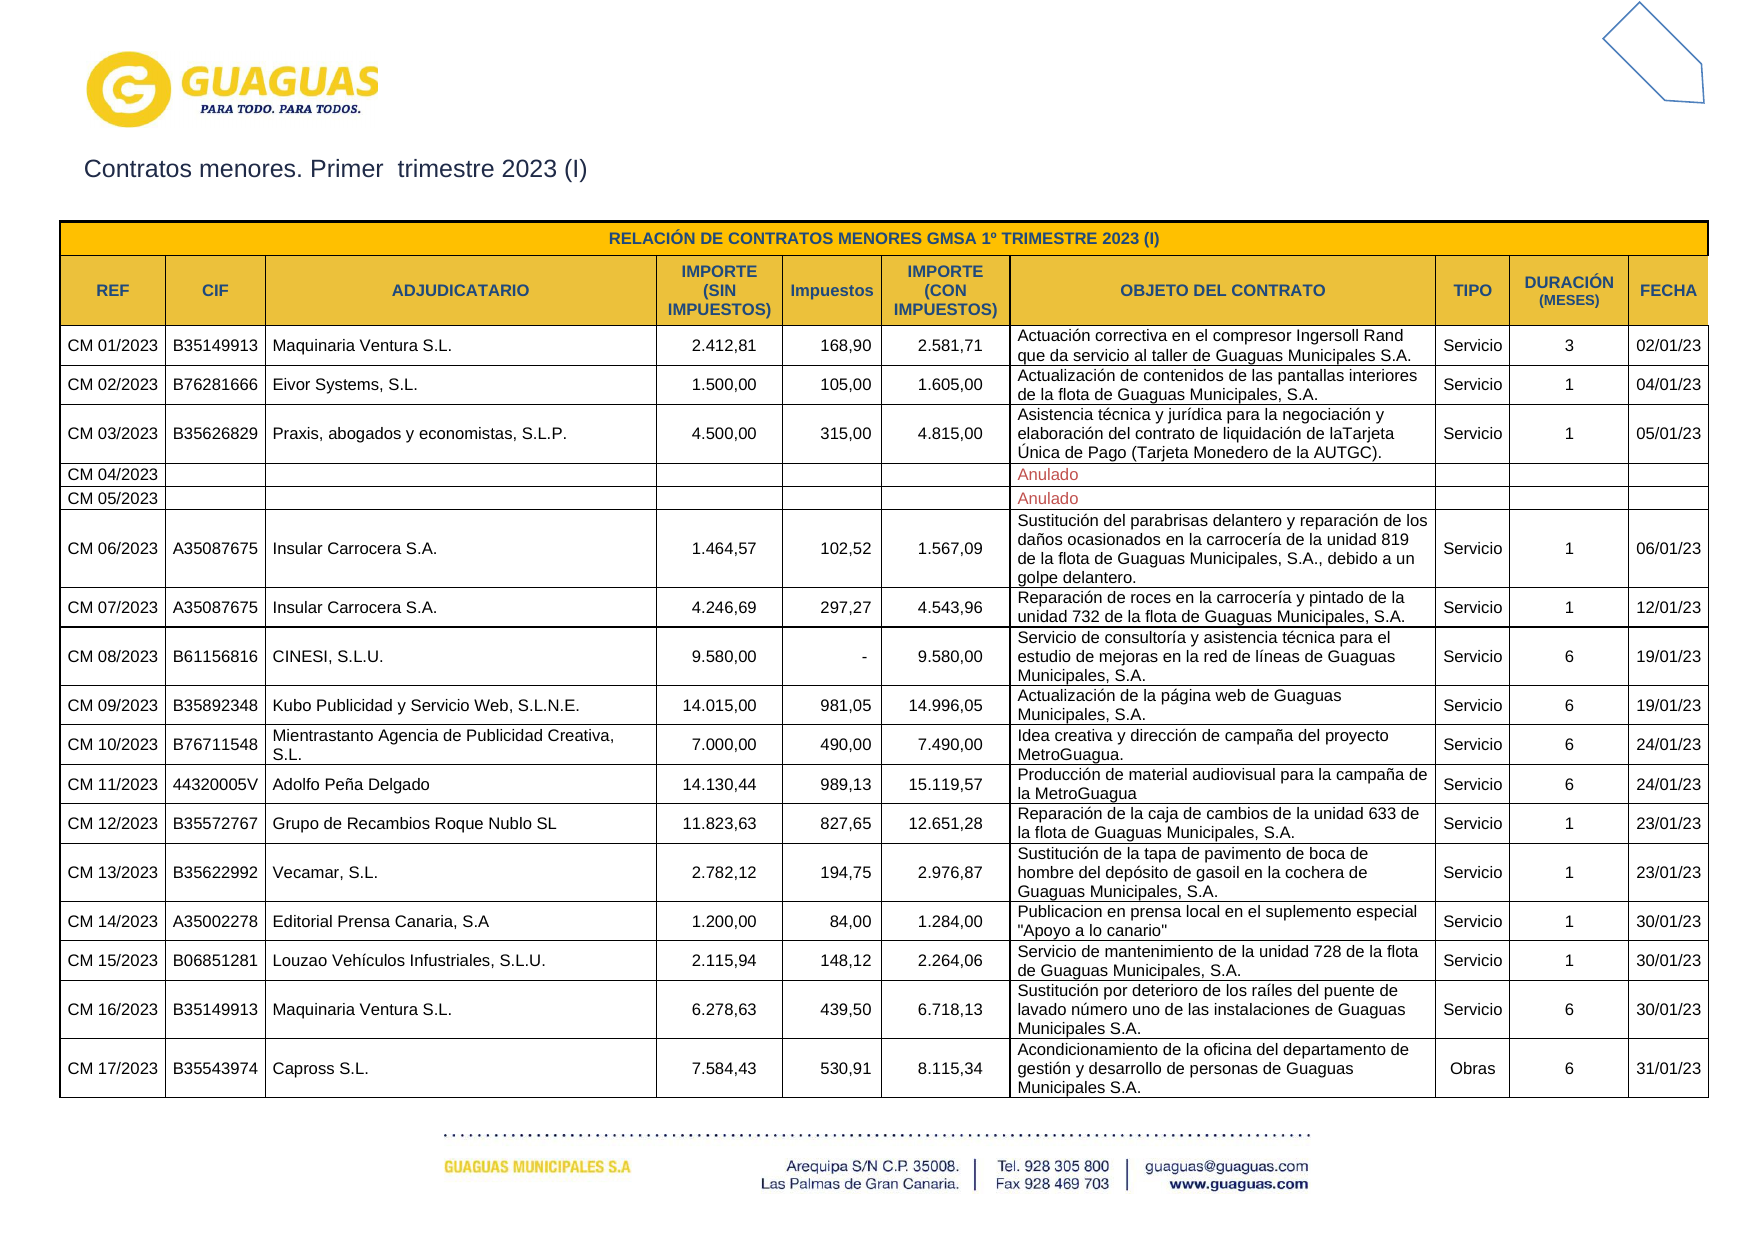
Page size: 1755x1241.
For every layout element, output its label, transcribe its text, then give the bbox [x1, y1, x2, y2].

table_cell Servicio [1436, 804, 1509, 842]
table_cell 1 [1510, 510, 1628, 587]
table_cell A35087675 [166, 510, 265, 587]
table_cell 9.580,00 [657, 628, 782, 685]
table_cell CM 15/2023 [61, 941, 165, 980]
table_cell [882, 487, 1009, 509]
table_cell CM 13/2023 [61, 844, 165, 901]
table_cell 14.996,05 [882, 686, 1009, 724]
table_cell Sustitución del parabrisas delantero y reparación de los daños ocasionados en la carrocería de la unidad 819 de la flota de Guaguas Municipales, S.A., debido a un golpe delantero. [1011, 510, 1435, 587]
table_cell 6 [1510, 725, 1628, 764]
table_cell Acondicionamiento de la oficina del departamento de gestión y desarrollo de personas de Guaguas Municipales S.A. [1011, 1039, 1435, 1097]
table_cell 4.500,00 [657, 405, 782, 462]
table_cell Servicio [1436, 326, 1509, 364]
table_cell [1436, 487, 1509, 509]
table_cell 439,50 [783, 981, 881, 1038]
table_cell B35149913 [166, 326, 265, 364]
table_cell Servicio [1436, 844, 1509, 901]
table_cell 1 [1510, 844, 1628, 901]
table_cell CM 11/2023 [61, 765, 165, 803]
table_cell Sustitución por deterioro de los raíles del puente de lavado número uno de las instalaciones de Guaguas Municipales S.A. [1011, 981, 1435, 1038]
table_cell 1.200,00 [657, 902, 782, 940]
table_cell [1510, 464, 1628, 486]
table_cell Servicio de mantenimiento de la unidad 728 de la flota de Guaguas Municipales, S.A. [1011, 941, 1435, 980]
table_cell 1.500,00 [657, 366, 782, 404]
table_cell B06851281 [166, 941, 265, 980]
table_cell 1.464,57 [657, 510, 782, 587]
table_cell 1 [1510, 941, 1628, 980]
table_cell CM 03/2023 [61, 405, 165, 462]
table_cell 2.115,94 [657, 941, 782, 980]
table_cell 05/01/23 [1629, 405, 1708, 462]
table_cell 1.284,00 [882, 902, 1009, 940]
table_cell Reparación de la caja de cambios de la unidad 633 de la flota de Guaguas Municipales, S.A. [1011, 804, 1435, 842]
table_cell 1 [1510, 588, 1628, 626]
table_cell 19/01/23 [1629, 628, 1708, 685]
table_cell Anulado [1011, 464, 1435, 486]
table_cell Servicio [1436, 588, 1509, 626]
table_cell B35892348 [166, 686, 265, 724]
table_cell 30/01/23 [1629, 941, 1708, 980]
table_cell 6 [1510, 765, 1628, 803]
table_cell 6 [1510, 981, 1628, 1038]
table_cell 2.976,87 [882, 844, 1009, 901]
table_cell 2.581,71 [882, 326, 1009, 364]
table_cell 2.264,06 [882, 941, 1009, 980]
table_cell [783, 464, 881, 486]
table_cell Servicio [1436, 725, 1509, 764]
table_cell OBJETO DEL CONTRATO [1011, 256, 1435, 325]
table_cell 15.119,57 [882, 765, 1009, 803]
picture [443, 1134, 1311, 1194]
table_cell 9.580,00 [882, 628, 1009, 685]
table_cell 14.130,44 [657, 765, 782, 803]
table_cell 84,00 [783, 902, 881, 940]
table_cell [266, 464, 656, 486]
table_cell 6 [1510, 686, 1628, 724]
table_cell 6 [1510, 628, 1628, 685]
table_cell [1629, 487, 1708, 509]
table_cell 148,12 [783, 941, 881, 980]
table_cell Servicio [1436, 941, 1509, 980]
table_cell ADJUDICATARIO [266, 256, 656, 325]
table_cell Actualización de la página web de Guaguas Municipales, S.A. [1011, 686, 1435, 724]
table_cell Sustitución de la tapa de pavimento de boca de hombre del depósito de gasoil en la cochera de Guaguas Municipales, S.A. [1011, 844, 1435, 901]
table_cell 6 [1510, 1039, 1628, 1097]
table_header RELACIÓN DE CONTRATOS MENORES GMSA 1º TRIMESTRE 2023 (I) [61, 223, 1707, 255]
table_cell B35572767 [166, 804, 265, 842]
table_cell [166, 464, 265, 486]
table_cell B35622992 [166, 844, 265, 901]
table_cell CM 06/2023 [61, 510, 165, 587]
table_cell Producción de material audiovisual para la campaña de la MetroGuagua [1011, 765, 1435, 803]
table_cell 7.584,43 [657, 1039, 782, 1097]
table_cell Servicio [1436, 765, 1509, 803]
table_cell Grupo de Recambios Roque Nublo SL [266, 804, 656, 842]
table_cell 12.651,28 [882, 804, 1009, 842]
table_cell B61156816 [166, 628, 265, 685]
table_cell CM 17/2023 [61, 1039, 165, 1097]
table_cell CM 04/2023 [61, 464, 165, 486]
table_cell Capross S.L. [266, 1039, 656, 1097]
table_cell IMPORTE (CON IMPUESTOS) [882, 256, 1009, 325]
table_cell B35543974 [166, 1039, 265, 1097]
table_cell Servicio [1436, 405, 1509, 462]
table_cell 989,13 [783, 765, 881, 803]
table_cell A35087675 [166, 588, 265, 626]
table_cell FECHA [1629, 256, 1708, 325]
table_cell CINESI, S.L.U. [266, 628, 656, 685]
table_cell 04/01/23 [1629, 366, 1708, 404]
table_cell 315,00 [783, 405, 881, 462]
table_cell 2.412,81 [657, 326, 782, 364]
table_cell 02/01/23 [1629, 326, 1708, 364]
table_cell Servicio [1436, 686, 1509, 724]
table_cell [657, 487, 782, 509]
table_cell 30/01/23 [1629, 902, 1708, 940]
table_cell Servicio [1436, 981, 1509, 1038]
table_cell 168,90 [783, 326, 881, 364]
table_cell 14.015,00 [657, 686, 782, 724]
table_cell [1510, 487, 1628, 509]
table_cell Praxis, abogados y economistas, S.L.P. [266, 405, 656, 462]
table_cell [783, 487, 881, 509]
table_cell 6.718,13 [882, 981, 1009, 1038]
table_cell Adolfo Peña Delgado [266, 765, 656, 803]
table_cell 1.567,09 [882, 510, 1009, 587]
table_cell Editorial Prensa Canaria, S.A [266, 902, 656, 940]
table_cell Anulado [1011, 487, 1435, 509]
table_cell 4.246,69 [657, 588, 782, 626]
table_cell 31/01/23 [1629, 1039, 1708, 1097]
table_cell Servicio de consultoría y asistencia técnica para el estudio de mejoras en la red de líneas de Guaguas Municipales, S.A. [1011, 628, 1435, 685]
table_cell 1 [1510, 366, 1628, 404]
table_cell 105,00 [783, 366, 881, 404]
table_cell CM 05/2023 [61, 487, 165, 509]
table_cell 06/01/23 [1629, 510, 1708, 587]
table_cell [657, 464, 782, 486]
table_cell 30/01/23 [1629, 981, 1708, 1038]
table_cell CM 08/2023 [61, 628, 165, 685]
table_cell 827,65 [783, 804, 881, 842]
table_cell 24/01/23 [1629, 765, 1708, 803]
table_cell 7.000,00 [657, 725, 782, 764]
table_cell Actualización de contenidos de las pantallas interiores de la flota de Guaguas Municipales, S.A. [1011, 366, 1435, 404]
table_cell B76281666 [166, 366, 265, 404]
table_cell 3 [1510, 326, 1628, 364]
table_cell Vecamar, S.L. [266, 844, 656, 901]
table_cell CM 09/2023 [61, 686, 165, 724]
picture [86, 51, 378, 128]
table_cell [166, 487, 265, 509]
table_cell 1.605,00 [882, 366, 1009, 404]
table_cell B35149913 [166, 981, 265, 1038]
table_cell 23/01/23 [1629, 804, 1708, 842]
table_cell Servicio [1436, 902, 1509, 940]
table_cell 12/01/23 [1629, 588, 1708, 626]
table_cell [1629, 464, 1708, 486]
table_cell [882, 464, 1009, 486]
table_cell 44320005V [166, 765, 265, 803]
table_cell 2.782,12 [657, 844, 782, 901]
table_cell REF [61, 256, 165, 325]
table_cell Mientrastanto Agencia de Publicidad Creativa, S.L. [266, 725, 656, 764]
table_cell 490,00 [783, 725, 881, 764]
table_cell CM 10/2023 [61, 725, 165, 764]
table_cell 6.278,63 [657, 981, 782, 1038]
table_cell 1 [1510, 804, 1628, 842]
table_cell Actuación correctiva en el compresor Ingersoll Rand que da servicio al taller de Guaguas Municipales S.A. [1011, 326, 1435, 364]
table_cell CM 14/2023 [61, 902, 165, 940]
table_cell 530,91 [783, 1039, 881, 1097]
table_cell Servicio [1436, 510, 1509, 587]
table_cell 7.490,00 [882, 725, 1009, 764]
table_cell 19/01/23 [1629, 686, 1708, 724]
table_cell CM 02/2023 [61, 366, 165, 404]
table_cell 102,52 [783, 510, 881, 587]
table_cell Impuestos [783, 256, 881, 325]
table_cell TIPO [1436, 256, 1509, 325]
table_cell A35002278 [166, 902, 265, 940]
table_cell Asistencia técnica y jurídica para la negociación y elaboración del contrato de liquidación de laTarjeta Única de Pago (Tarjeta Monedero de la AUTGC). [1011, 405, 1435, 462]
table_cell B76711548 [166, 725, 265, 764]
table_cell B35626829 [166, 405, 265, 462]
table_cell 24/01/23 [1629, 725, 1708, 764]
table_cell [1436, 464, 1509, 486]
table_cell Eivor Systems, S.L. [266, 366, 656, 404]
table_cell 194,75 [783, 844, 881, 901]
table_cell CM 12/2023 [61, 804, 165, 842]
table_cell Servicio [1436, 628, 1509, 685]
table_cell Kubo Publicidad y Servicio Web, S.L.N.E. [266, 686, 656, 724]
table_cell CM 16/2023 [61, 981, 165, 1038]
table_cell 1 [1510, 902, 1628, 940]
text Contratos menores. Primer trimestre 2023 (I) [84, 154, 1694, 183]
table_cell Idea creativa y dirección de campaña del proyecto MetroGuagua. [1011, 725, 1435, 764]
table_cell 981,05 [783, 686, 881, 724]
table_cell 23/01/23 [1629, 844, 1708, 901]
table_cell Insular Carrocera S.A. [266, 510, 656, 587]
table_cell Maquinaria Ventura S.L. [266, 981, 656, 1038]
table_cell Maquinaria Ventura S.L. [266, 326, 656, 364]
table_cell 8.115,34 [882, 1039, 1009, 1097]
table_cell CIF [166, 256, 265, 325]
table_cell 1 [1510, 405, 1628, 462]
table_cell 297,27 [783, 588, 881, 626]
table_cell Reparación de roces en la carrocería y pintado de la unidad 732 de la flota de Guaguas Municipales, S.A. [1011, 588, 1435, 626]
table_cell Publicacion en prensa local en el suplemento especial "Apoyo a lo canario" [1011, 902, 1435, 940]
table_cell - [783, 628, 881, 685]
table_cell CM 01/2023 [61, 326, 165, 364]
table_cell 4.543,96 [882, 588, 1009, 626]
table_cell Louzao Vehículos Infustriales, S.L.U. [266, 941, 656, 980]
table_cell 11.823,63 [657, 804, 782, 842]
table_cell Insular Carrocera S.A. [266, 588, 656, 626]
table_cell [266, 487, 656, 509]
table_cell CM 07/2023 [61, 588, 165, 626]
table_cell DURACIÓN (MESES) [1510, 256, 1628, 325]
table_cell IMPORTE (SIN IMPUESTOS) [657, 256, 782, 325]
table_cell Servicio [1436, 366, 1509, 404]
table_cell Obras [1436, 1039, 1509, 1097]
table_cell 4.815,00 [882, 405, 1009, 462]
